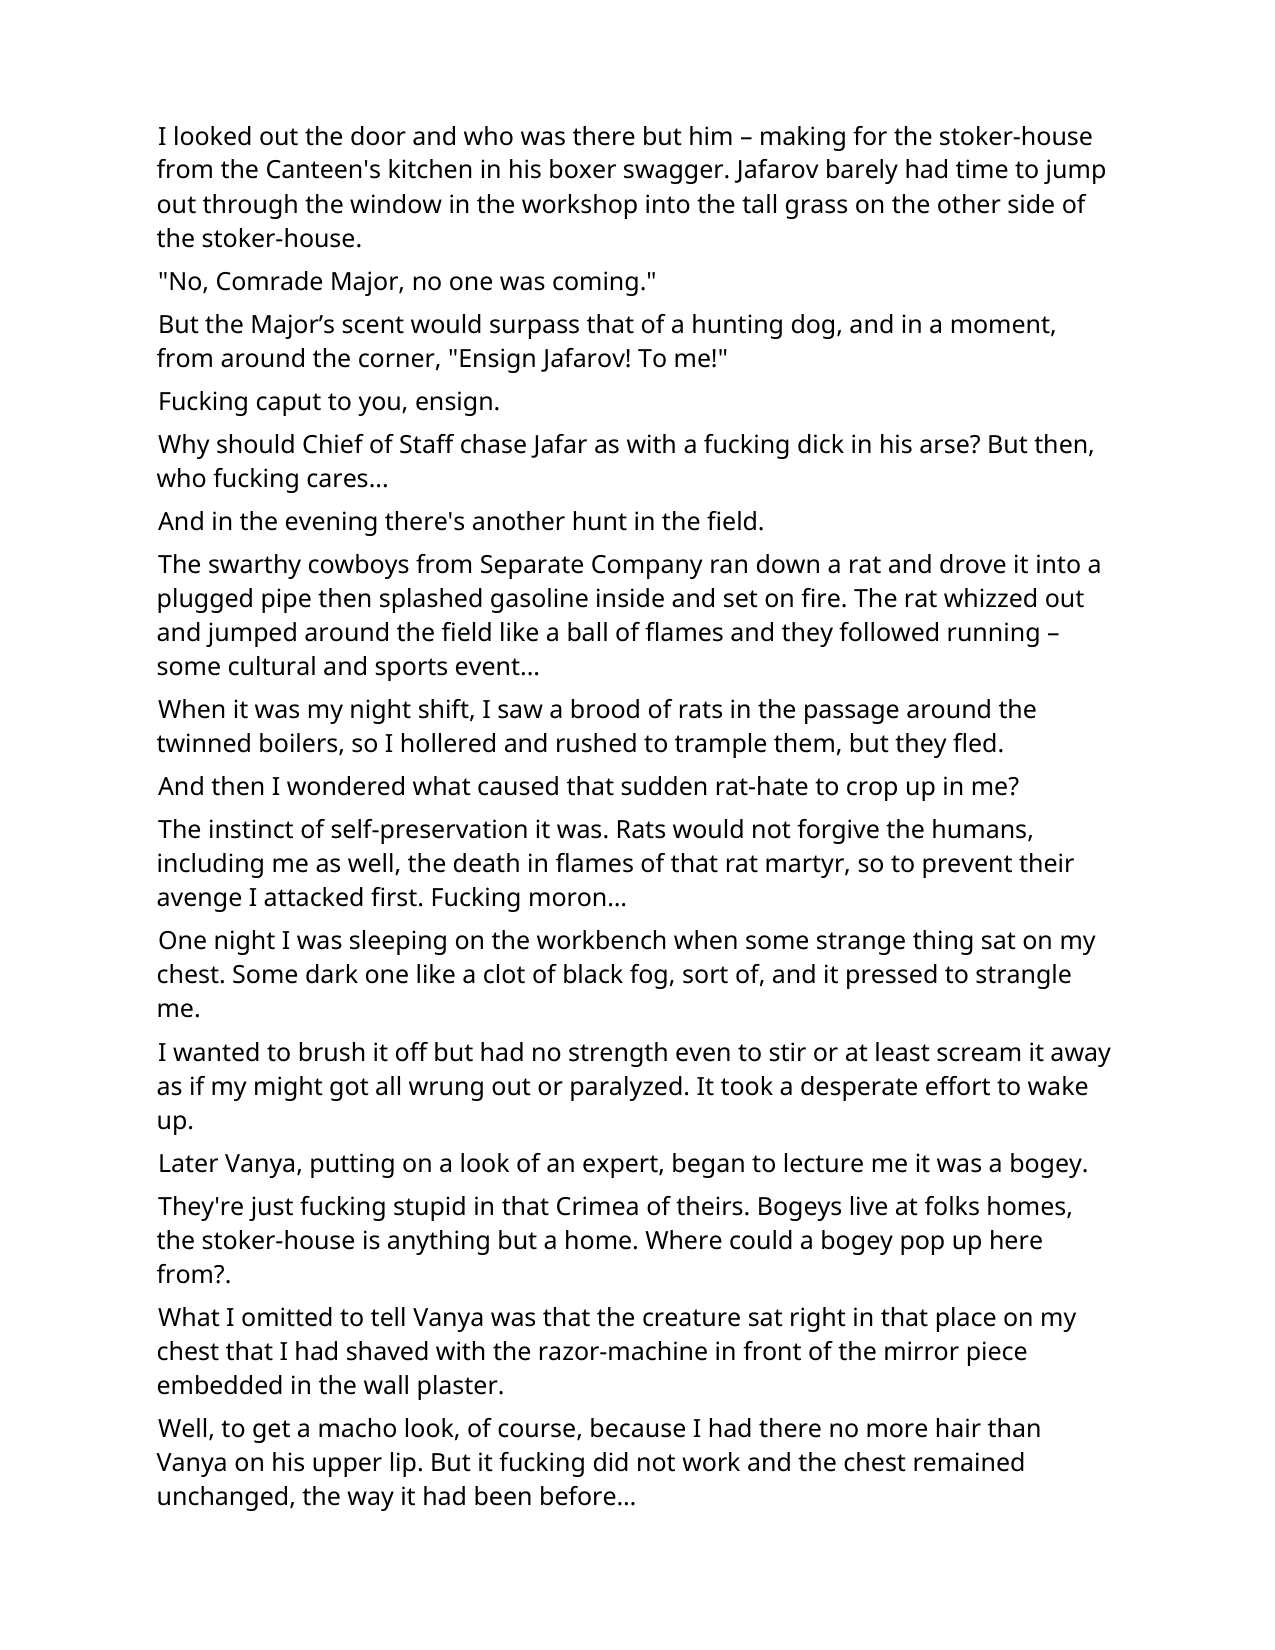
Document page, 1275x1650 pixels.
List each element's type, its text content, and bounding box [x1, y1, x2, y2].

text One night I was sleeping on the workbench when some strange thing sat on my chest. Some dark one like a clot of black fog, sort of, and it pressed to strangle me. [156, 923, 1118, 1025]
text I wanted to brush it off but had no strength even to stir or at least scream it away as if my might got all wrung out or paralyzed. It took a desperate effort to wake up. [156, 1034, 1118, 1136]
text Why should Chief of Staff chase Jafar as with a fucking dick in his arse? But then, who fucking cares... [156, 426, 1118, 494]
text The instinct of self-preservation it was. Rats would not forgive the humans, including me as well, the death in flames of that rat martyr, so to prevent their avenge I attacked first. Fucking moron… [156, 812, 1118, 914]
text And in the evening there's another hunt in the field. [156, 503, 1118, 538]
text They're just fucking stupid in that Crimea of theirs. Bogeys live at folks homes, the stoker-house is anything but a home. Where could a bogey pop up here from?. [156, 1188, 1118, 1291]
text When it was my night shift, I saw a brood of rats in the passage around the twinned boilers, so I hollered and rushed to trample them, but they fled. [156, 692, 1118, 760]
text What I omitted to tell Vanya was that the creature sat right in that place on my chest that I had shaved with the razor-machine in front of the mirror piece embedded in the wall plaster. [156, 1299, 1118, 1402]
text Well, to get a macho look, of course, because I had there no more hair than Vanya on his upper lip. But it fucking did not work and the chest remained unchanged, the way it had been before… [156, 1411, 1118, 1513]
text I looked out the door and who was there but him – making for the stoker-house from the Canteen's kitchen in his boxer swagger. Jafarov barely had time to jump out through the window in the workshop into the tall grass on the other side of the stoker-house. [156, 118, 1118, 254]
text And then I wondered what caused that sudden rat-hate to crop up in me? [156, 769, 1118, 803]
text "No, Comrade Major, no one was coming." [156, 263, 1118, 297]
text But the Major’s scent would surpass that of a hunting dog, and in a moment, from around the corner, "Ensign Jafarov! To me!" [156, 306, 1118, 374]
text Later Vanya, putting on a look of an expert, began to lecture me it was a bogey. [156, 1145, 1118, 1179]
text The swarthy cowboys from Separate Company ran down a rat and drove it into a plugged pipe then splashed gasoline inside and set on fire. The rat whizzed out and jumped around the field like a ball of flames and they followed running – some cultural and sports event... [156, 547, 1118, 683]
text Fucking caput to you, ensign. [156, 383, 1118, 417]
